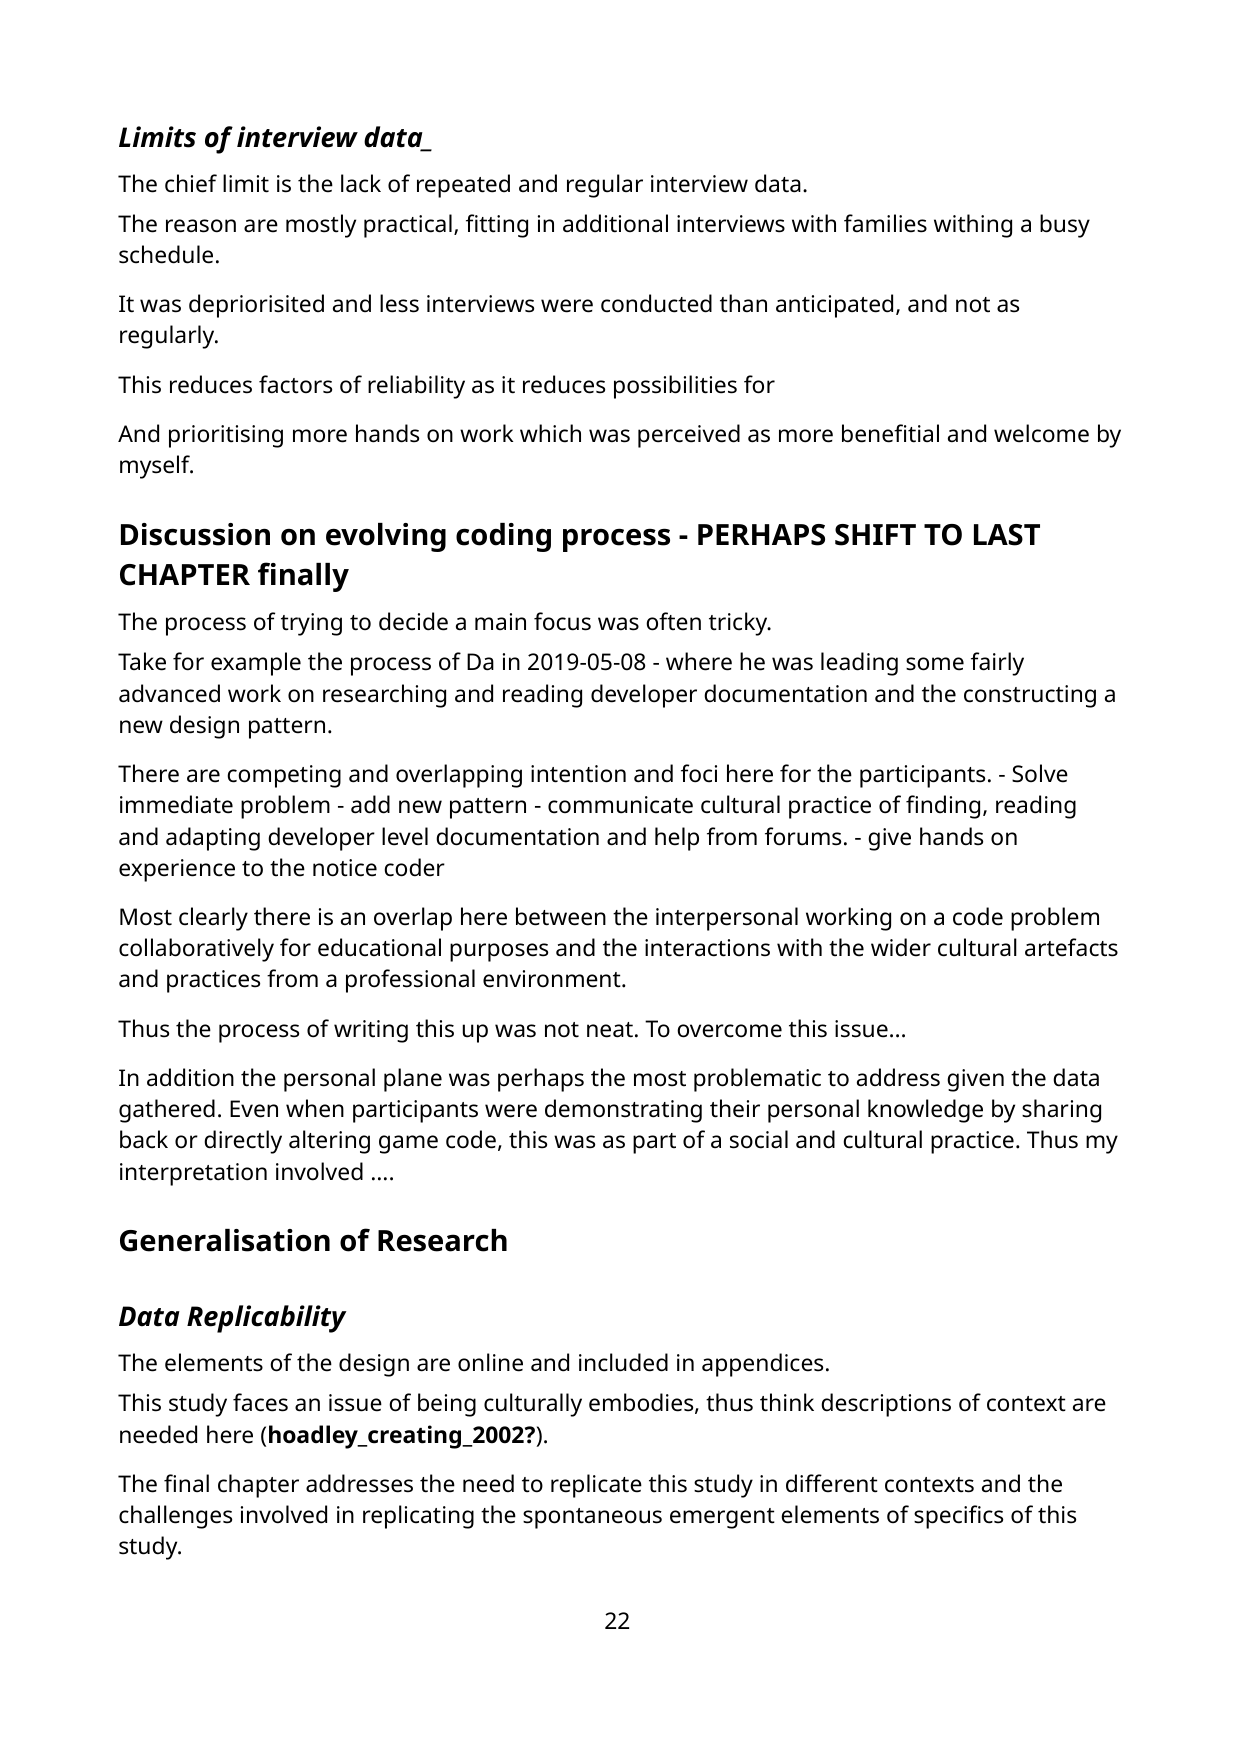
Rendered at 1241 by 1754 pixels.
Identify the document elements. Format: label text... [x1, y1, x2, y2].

text There are competing and overlapping intention and foci here for the participants. - Solve immediate problem - add new pattern - communicate cultural practice of finding, reading and adapting developer level documentation and help from forums. - give hands on experience to the notice coder [118, 758, 1122, 883]
text This study faces an issue of being culturally embodies, thus think descriptions of context are needed here (hoadley_creating_2002?). [118, 1387, 1122, 1450]
text The reason are mostly practical, fitting in additional interviews with families withing a busy schedule. [118, 208, 1122, 270]
subtitle Generalisation of Research [118, 1221, 1122, 1260]
subtitle Data Replicability [118, 1298, 1122, 1335]
text This reduces factors of reliability as it reduces possibilities for [118, 368, 1122, 400]
text Thus the process of writing this up was not neat. To overcome this issue… [118, 1012, 1122, 1044]
subtitle Limits of interview data_ [118, 118, 1122, 155]
text And prioritising more hands on work which was perceived as more benefitial and welcome by myself. [118, 418, 1122, 480]
text Most clearly there is an overlap here between the interpersonal working on a code problem collaboratively for educational purposes and the interactions with the wider cultural artefacts and practices from a professional environment. [118, 901, 1122, 994]
text Take for example the process of Da in 2019-05-08 - where he was leading some fairly advanced work on researching and reading developer documentation and the constructing a new design pattern. [118, 646, 1122, 740]
text It was depriorisited and less interviews were conducted than anticipated, and not as regularly. [118, 288, 1122, 351]
text The elements of the design are online and included in appendices. [118, 1347, 1122, 1378]
text The final chapter addresses the need to replicate this study in different contexts and the challenges involved in replicating the spontaneous emergent elements of specifics of this study. [118, 1468, 1122, 1562]
text In addition the personal plane was perhaps the most problematic to address given the data gathered. Even when participants were demonstrating their personal knowledge by sharing back or directly altering game code, this was as part of a social and cultural practice. Thus my interpretation involved …. [118, 1062, 1122, 1187]
text The chief limit is the lack of repeated and regular interview data. [118, 167, 1122, 199]
subtitle Discussion on evolving coding process - PERHAPS SHIFT TO LAST CHAPTER finally [118, 514, 1122, 593]
text The process of trying to decide a main focus was often tricky. [118, 606, 1122, 637]
